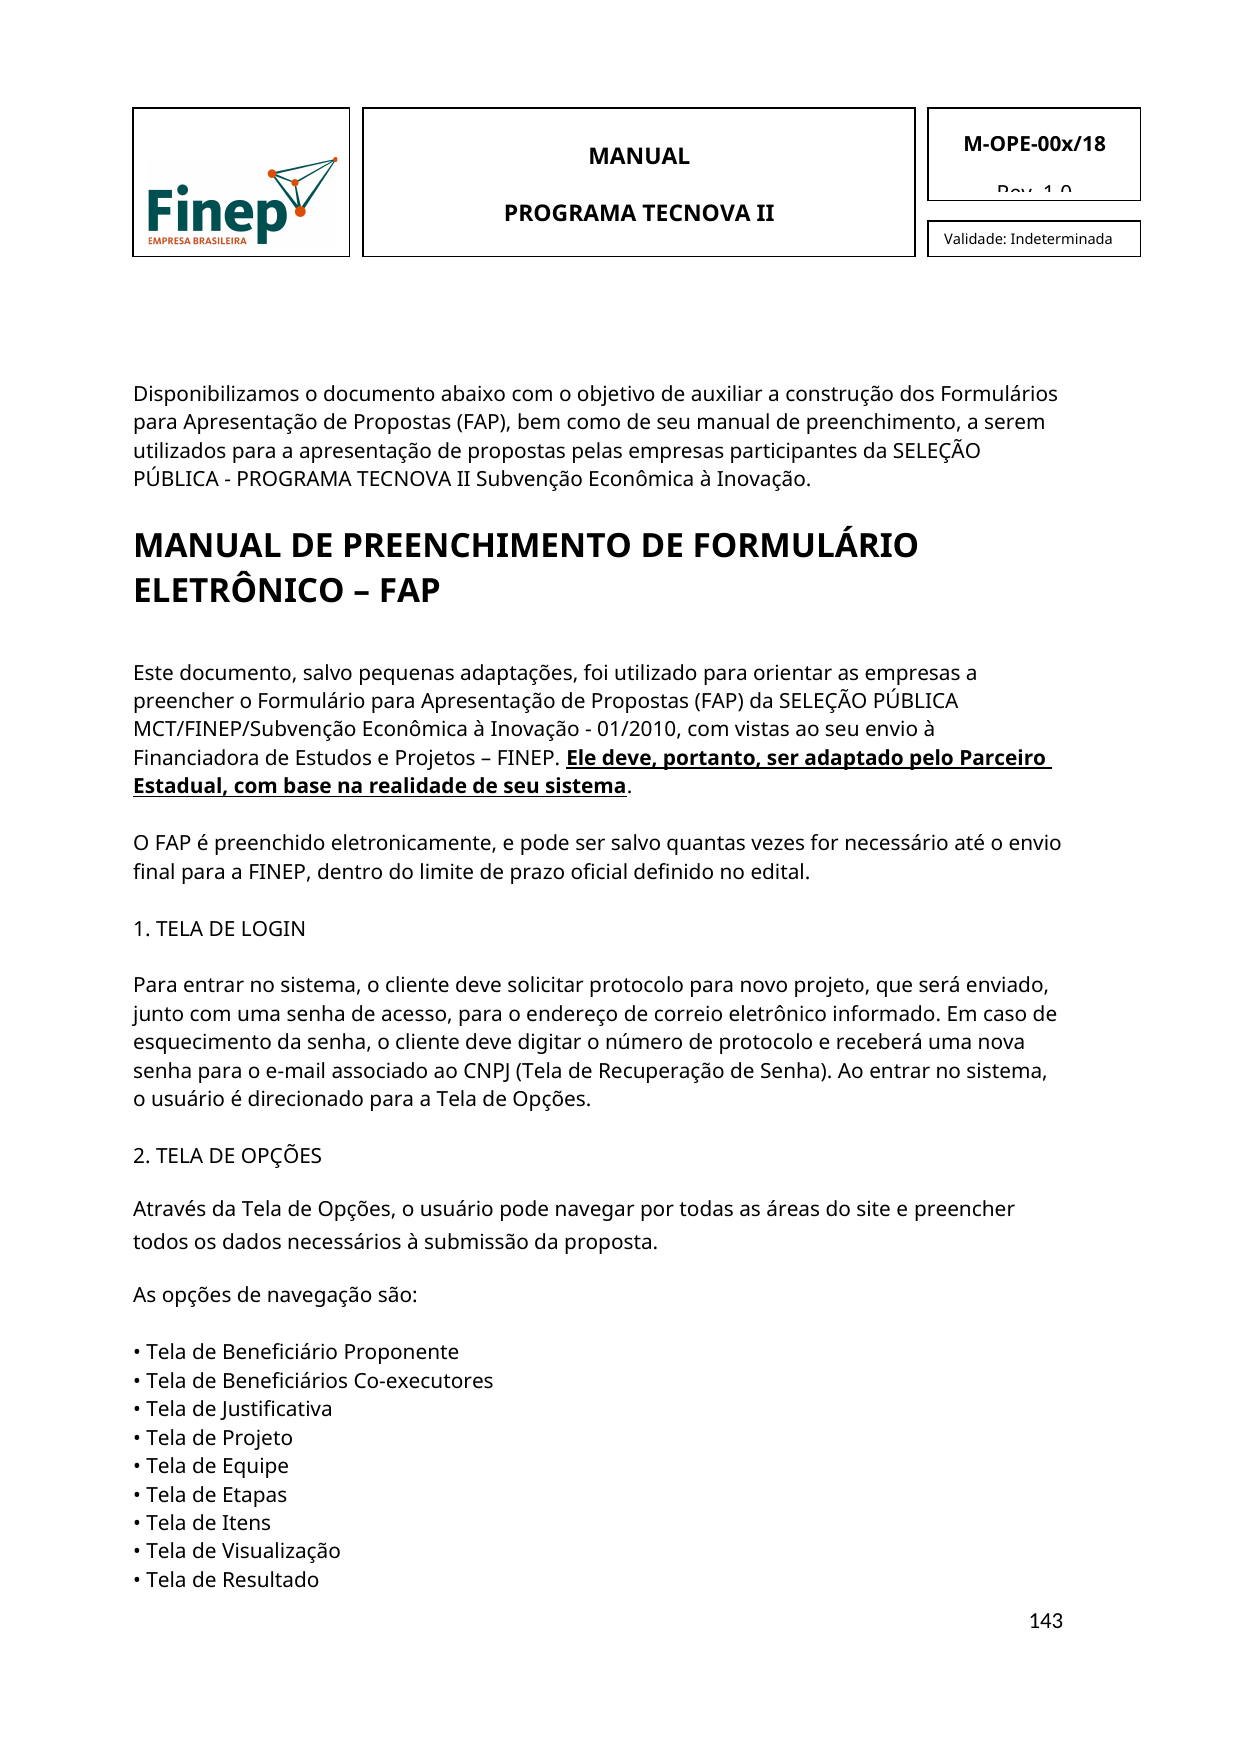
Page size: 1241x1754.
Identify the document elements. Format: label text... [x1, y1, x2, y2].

text As opções de navegação são: [133, 1281, 1063, 1309]
text • Tela de Resultado [133, 1565, 1063, 1593]
text • Tela de Justificativa [133, 1394, 1063, 1423]
text • Tela de Beneficiários Co-executores [133, 1366, 1063, 1394]
text • Tela de Equipe [133, 1451, 1063, 1480]
text • Tela de Projeto [133, 1423, 1063, 1451]
text Disponibilizamos o documento abaixo com o objetivo de auxiliar a construção dos Formulários para Apresentação de Propostas (FAP), bem como de seu manual de preenchimento, a serem utilizados para a apresentação de propostas pelas empresas participantes da SELEÇÃO PÚBLICA - PROGRAMA TECNOVA II Subvenção Econômica à Inovação. [133, 379, 1063, 493]
text O FAP é preenchido eletronicamente, e pode ser salvo quantas vezes for necessário até o envio final para a FINEP, dentro do limite de prazo oficial definido no edital. [133, 828, 1063, 885]
text MANUAL DE PREENCHIMENTO DE FORMULÁRIO [133, 521, 1063, 567]
text ELETRÔNICO – FAP [133, 567, 1063, 612]
text • Tela de Etapas [133, 1480, 1063, 1508]
text 2. TELA DE OPÇÕES [133, 1141, 1063, 1169]
text • Tela de Itens [133, 1508, 1063, 1537]
text • Tela de Visualização [133, 1537, 1063, 1565]
text Através da Tela de Opções, o usuário pode navegar por todas as áreas do site e preencher todos os dados necessários à submissão da proposta. [133, 1194, 1063, 1256]
text • Tela de Beneficiário Proponente [133, 1337, 1063, 1366]
text Este documento, salvo pequenas adaptações, foi utilizado para orientar as empresas a preencher o Formulário para Apresentação de Propostas (FAP) da SELEÇÃO PÚBLICA MCT/FINEP/Subvenção Econômica à Inovação - 01/2010, com vistas ao seu envio à Financiadora de Estudos e Projetos – FINEP. Ele deve, portanto, ser adaptado pelo Parceiro Estadual, com base na realidade de seu sistema. [133, 658, 1063, 800]
text 1. TELA DE LOGIN [133, 914, 1063, 942]
text Para entrar no sistema, o cliente deve solicitar protocolo para novo projeto, que será enviado, junto com uma senha de acesso, para o endereço de correio eletrônico informado. Em caso de esquecimento da senha, o cliente deve digitar o número de protocolo e receberá uma nova senha para o e-mail associado ao CNPJ (Tela de Recuperação de Senha). Ao entrar no sistema, o usuário é direcionado para a Tela de Opções. [133, 971, 1063, 1113]
